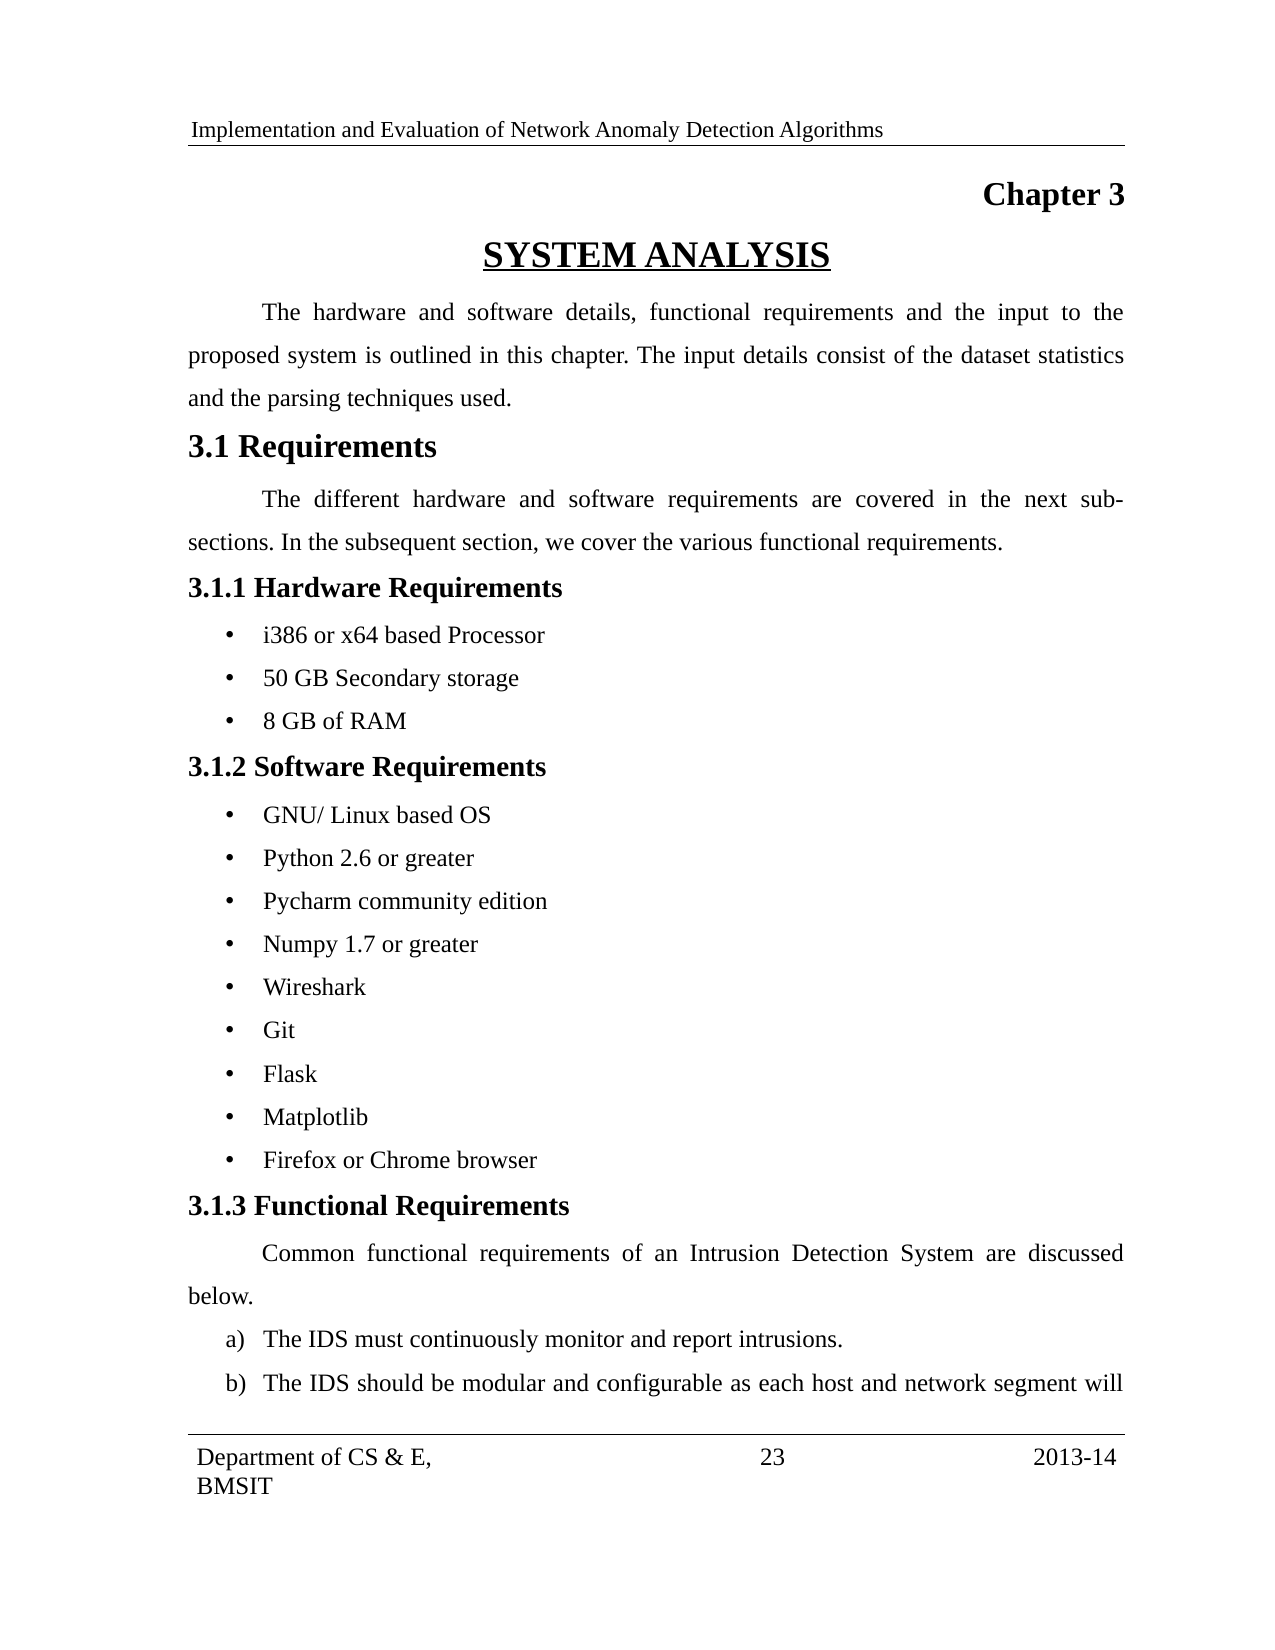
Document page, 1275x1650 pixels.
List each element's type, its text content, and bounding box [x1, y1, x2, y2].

subtitle 3.1.3 Functional Requirements [188, 1188, 1125, 1222]
subtitle 3.1 Requirements [188, 426, 1125, 464]
list Git [225, 1016, 1125, 1044]
list i386 or x64 based Processor [225, 620, 1125, 649]
list The IDS must continuously monitor and report intrusions. [225, 1324, 1125, 1353]
list Flask [225, 1059, 1125, 1087]
list 8 GB of RAM [225, 706, 1125, 735]
text Common functional requirements of an Intrusion Detection System are discussed below. [188, 1238, 1125, 1310]
text The hardware and software details, functional requirements and the input to the proposed system is outlined in this chapter. The input details consist of the dataset statistics and the parsing techniques used. [188, 297, 1125, 412]
list Pycharm community edition [225, 886, 1125, 915]
list Wireshark [225, 972, 1125, 1001]
list GNU/ Linux based OS [225, 800, 1125, 829]
text The different hardware and software requirements are covered in the next sub-sections. In the subsequent section, we cover the various functional requirements. [188, 484, 1125, 556]
list Numpy 1.7 or greater [225, 929, 1125, 958]
title SYSTEM ANALYSIS [188, 232, 1125, 275]
subtitle 3.1.2 Software Requirements [188, 749, 1125, 783]
list 50 GB Secondary storage [225, 663, 1125, 692]
subtitle 3.1.1 Hardware Requirements [188, 570, 1125, 603]
list Python 2.6 or greater [225, 843, 1125, 872]
list Matplotlib [225, 1102, 1125, 1131]
list The IDS should be modular and configurable as each host and network segment will [225, 1368, 1125, 1396]
list Firefox or Chrome browser [225, 1145, 1125, 1174]
text Chapter 3 [188, 174, 1125, 213]
